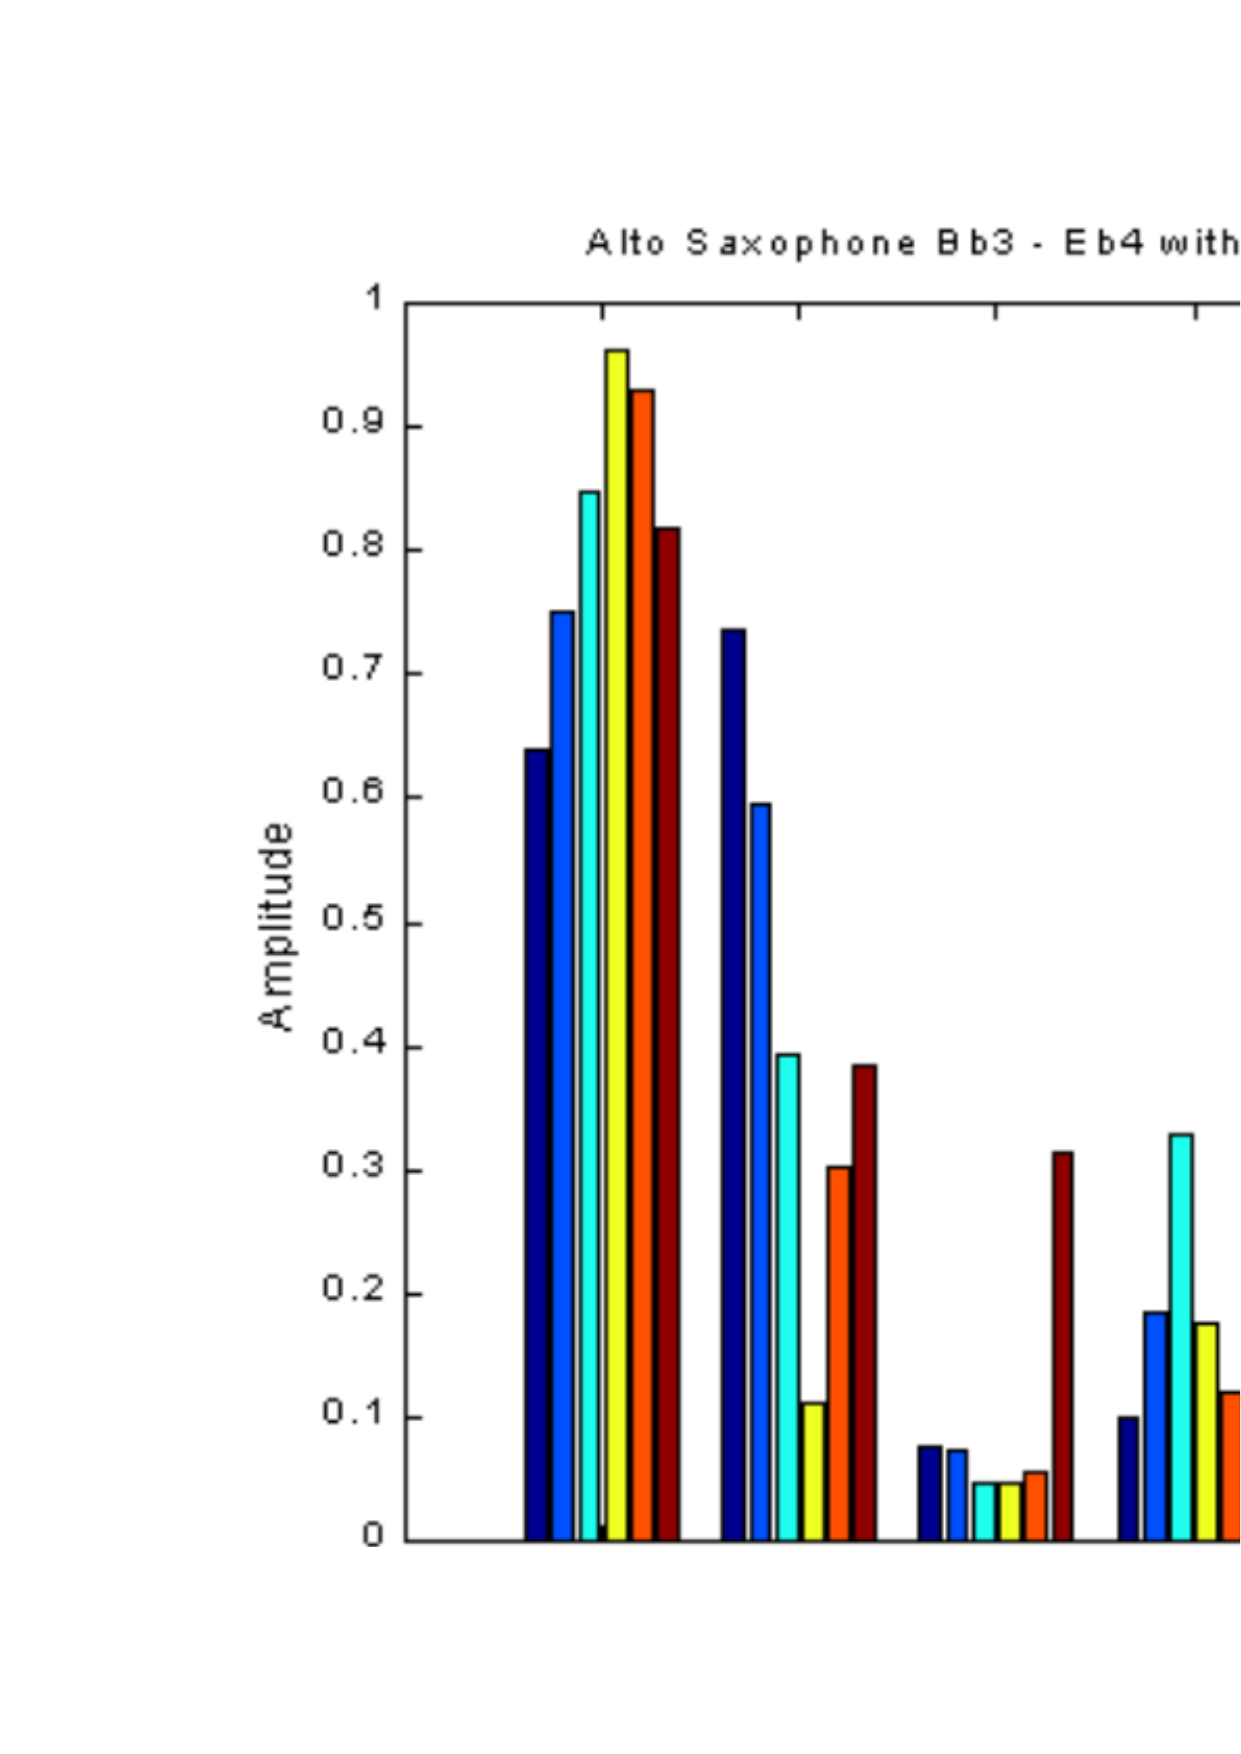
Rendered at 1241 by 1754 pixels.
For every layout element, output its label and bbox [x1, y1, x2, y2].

picture [206, 147, 1241, 1547]
